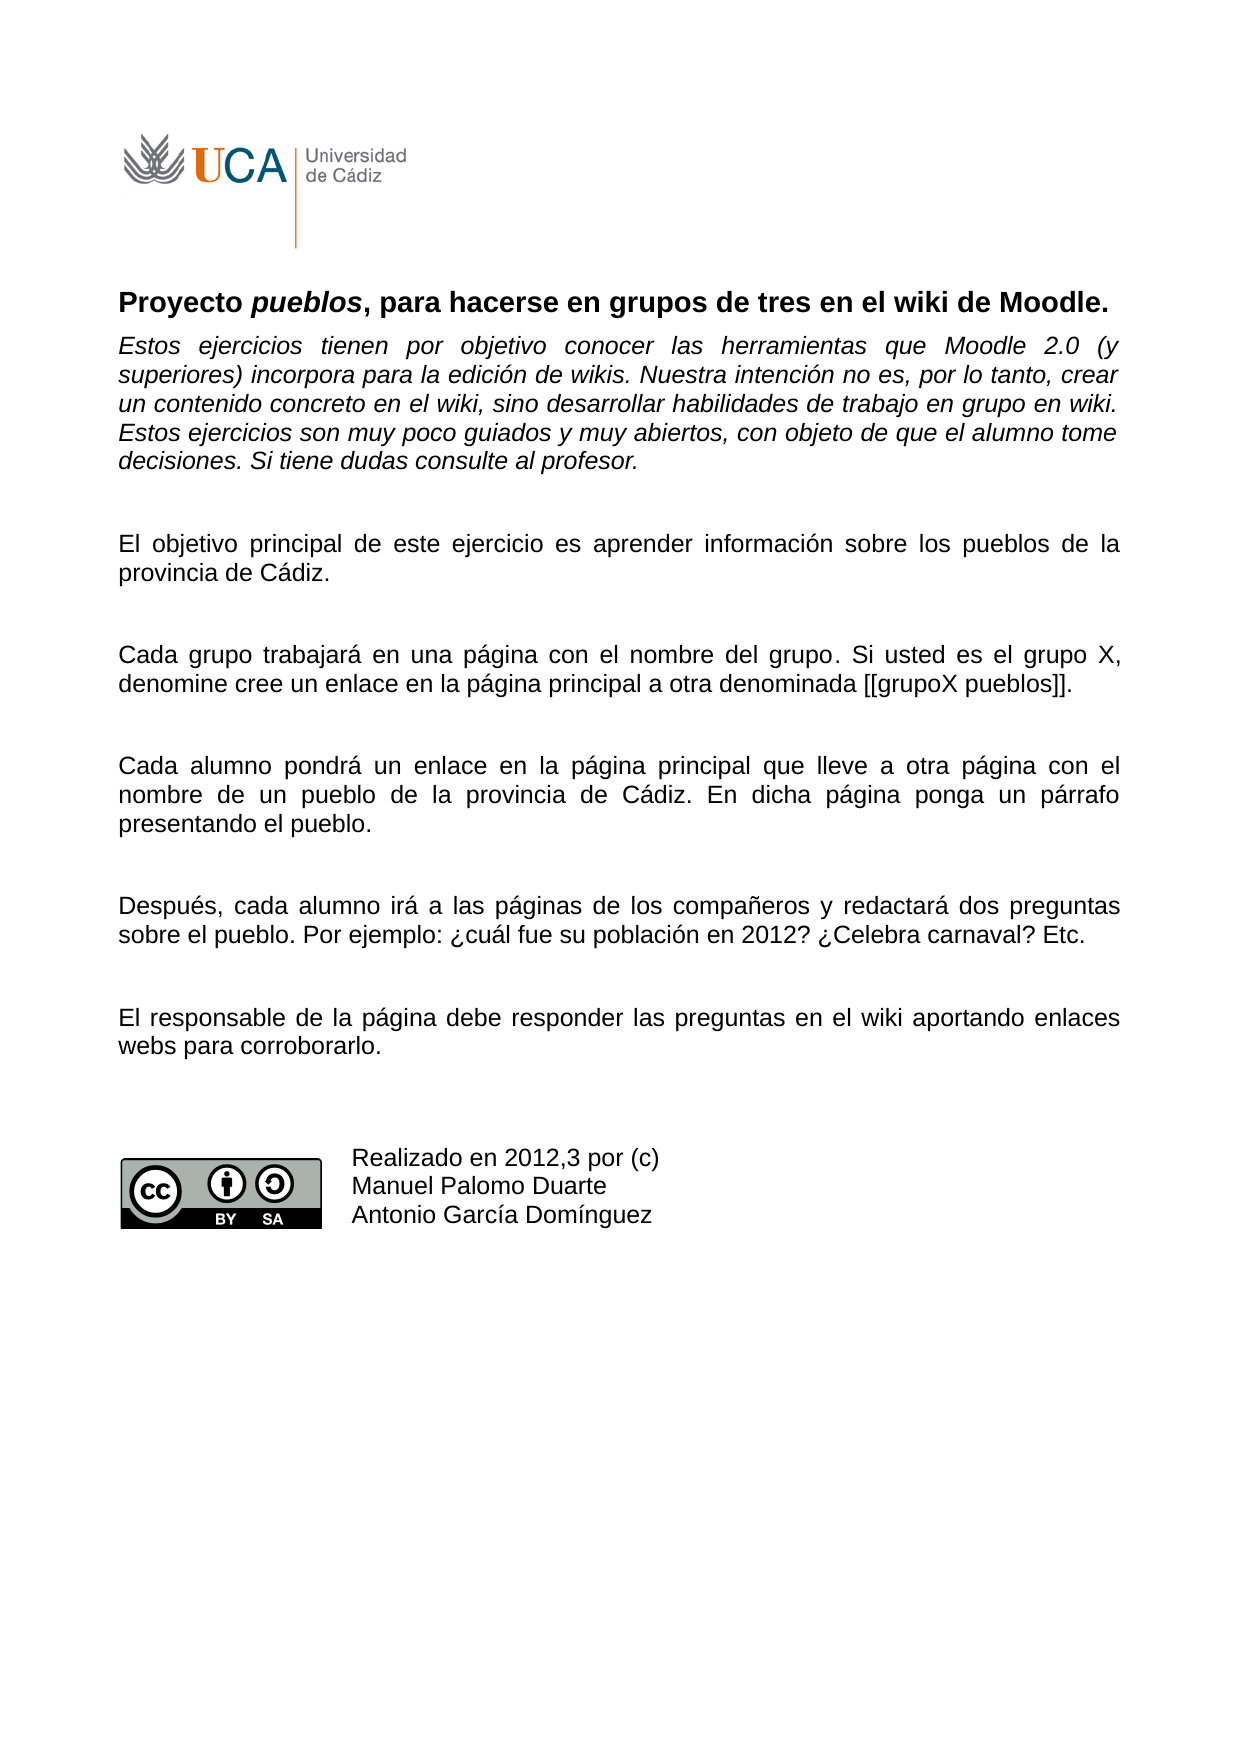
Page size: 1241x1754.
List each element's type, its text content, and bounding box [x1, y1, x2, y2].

text Después, cada alumno irá a las páginas de los compañeros y redactará dos preguntas sobre el pueblo. Por ejemplo: ¿cuál fue su población en 2012? ¿Celebra carnaval? Etc. [118, 891, 1122, 949]
text Manuel Palomo Duarte [322, 1171, 1122, 1200]
text Antonio García Domínguez [322, 1200, 1122, 1229]
picture [120, 1158, 322, 1229]
text El objetivo principal de este ejercicio es aprender información sobre los pueblos de la provincia de Cádiz. [118, 529, 1122, 586]
picture [121, 128, 411, 255]
text El responsable de la página debe responder las preguntas en el wiki aportando enlaces webs para corroborarlo. [118, 1002, 1122, 1060]
text Realizado en 2012,3 por (c) [118, 1142, 1122, 1171]
text Estos ejercicios tienen por objetivo conocer las herramientas que Moodle 2.0 (y superiores) incorpora para la edición de wikis. Nuestra intención no es, por lo tanto, crear un contenido concreto en el wiki, sino desarrollar habilidades de trabajo en grupo en wiki. Estos ejercicios son muy poco guiados y muy abiertos, con objeto de que el alumno tome decisiones. Si tiene dudas consulte al profesor. [118, 331, 1122, 475]
text Cada alumno pondrá un enlace en la página principal que lleve a otra página con el nombre de un pueblo de la provincia de Cádiz. En dicha página ponga un párrafo presentando el pueblo. [118, 751, 1122, 837]
subtitle Proyecto pueblos, para hacerse en grupos de tres en el wiki de Moodle. [118, 285, 1122, 319]
text Cada grupo trabajará en una página con el nombre del grupo. Si usted es el grupo X, denomine cree un enlace en la página principal a otra denominada [[grupoX pueblos]]. [118, 640, 1122, 697]
